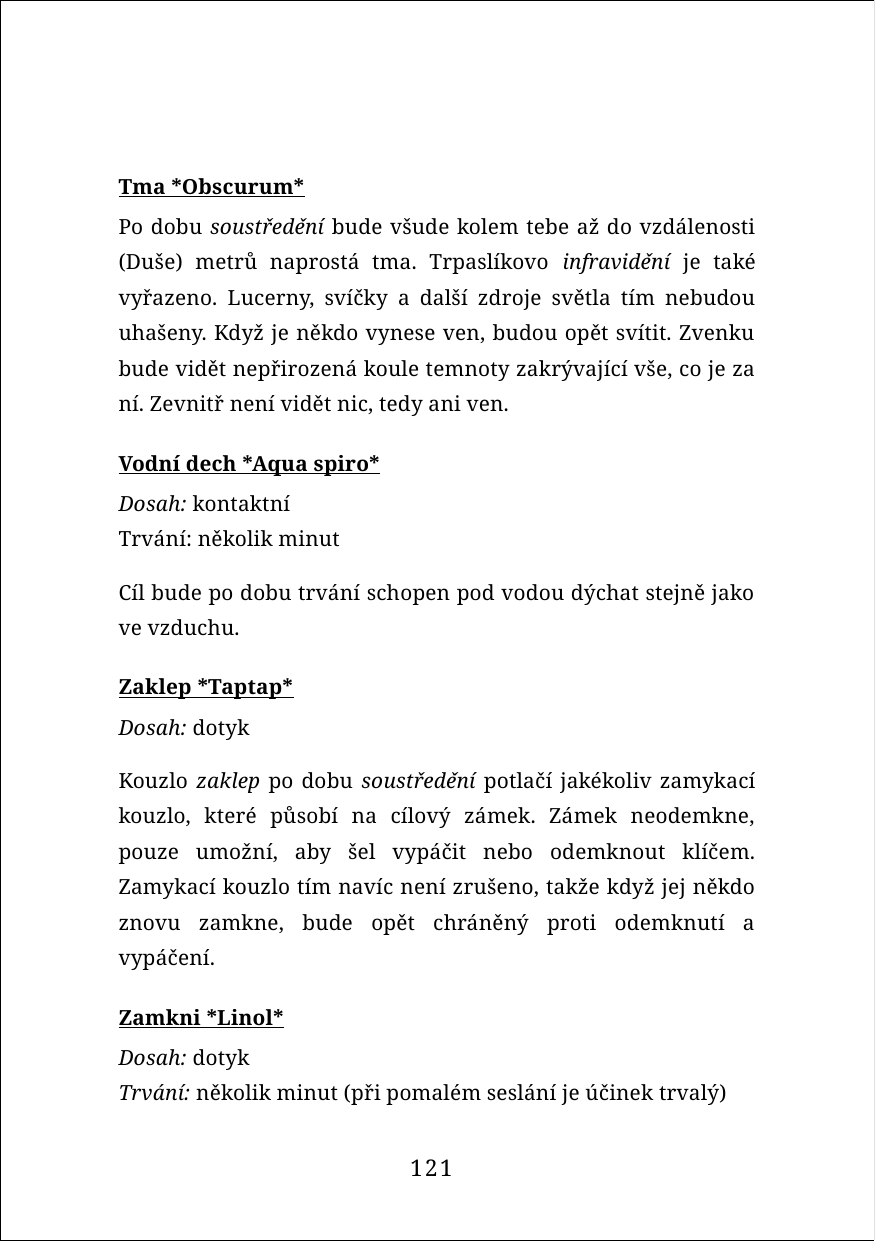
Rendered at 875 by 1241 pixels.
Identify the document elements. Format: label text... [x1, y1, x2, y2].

text Dosah: kontaktní Trvání: několik minut [118, 489, 756, 553]
subtitle Zamkni *Linol* [118, 1003, 756, 1031]
subtitle Zaklep *Taptap* [118, 672, 756, 701]
text Dosah: dotyk Trvání: několik minut (při pomalém seslání je účinek trvalý) [118, 1043, 756, 1107]
text Kouzlo zaklep po dobu soustředění potlačí jakékoliv zamykací kouzlo, které působí na cílový zámek. Zámek neodemkne, pouze umožní, aby šel vypáčit nebo odemknout klíčem. Zamykací kouzlo tím navíc není zrušeno, takže když jej někdo znovu zamkne, bude opět chráněný proti odemknutí a vypáčení. [118, 766, 756, 972]
text Cíl bude po dobu trvání schopen pod vodou dýchat stejně jako ve vzduchu. [118, 578, 756, 642]
text Dosah: dotyk [118, 713, 756, 741]
subtitle Tma *Obscurum* [118, 172, 756, 200]
subtitle Vodní dech *Aqua spiro* [118, 449, 756, 477]
text Po dobu soustředění bude všude kolem tebe až do vzdálenosti (Duše) metrů naprostá tma. Trpaslíkovo infravidění je také vyřazeno. Lucerny, svíčky a další zdroje světla tím nebudou uhašeny. Když je někdo vynese ven, budou opět svítit. Zvenku bude vidět nepřirozená koule temnoty zakrývající vše, co je za ní. Zevnitř není vidět nic, tedy ani ven. [118, 212, 756, 418]
